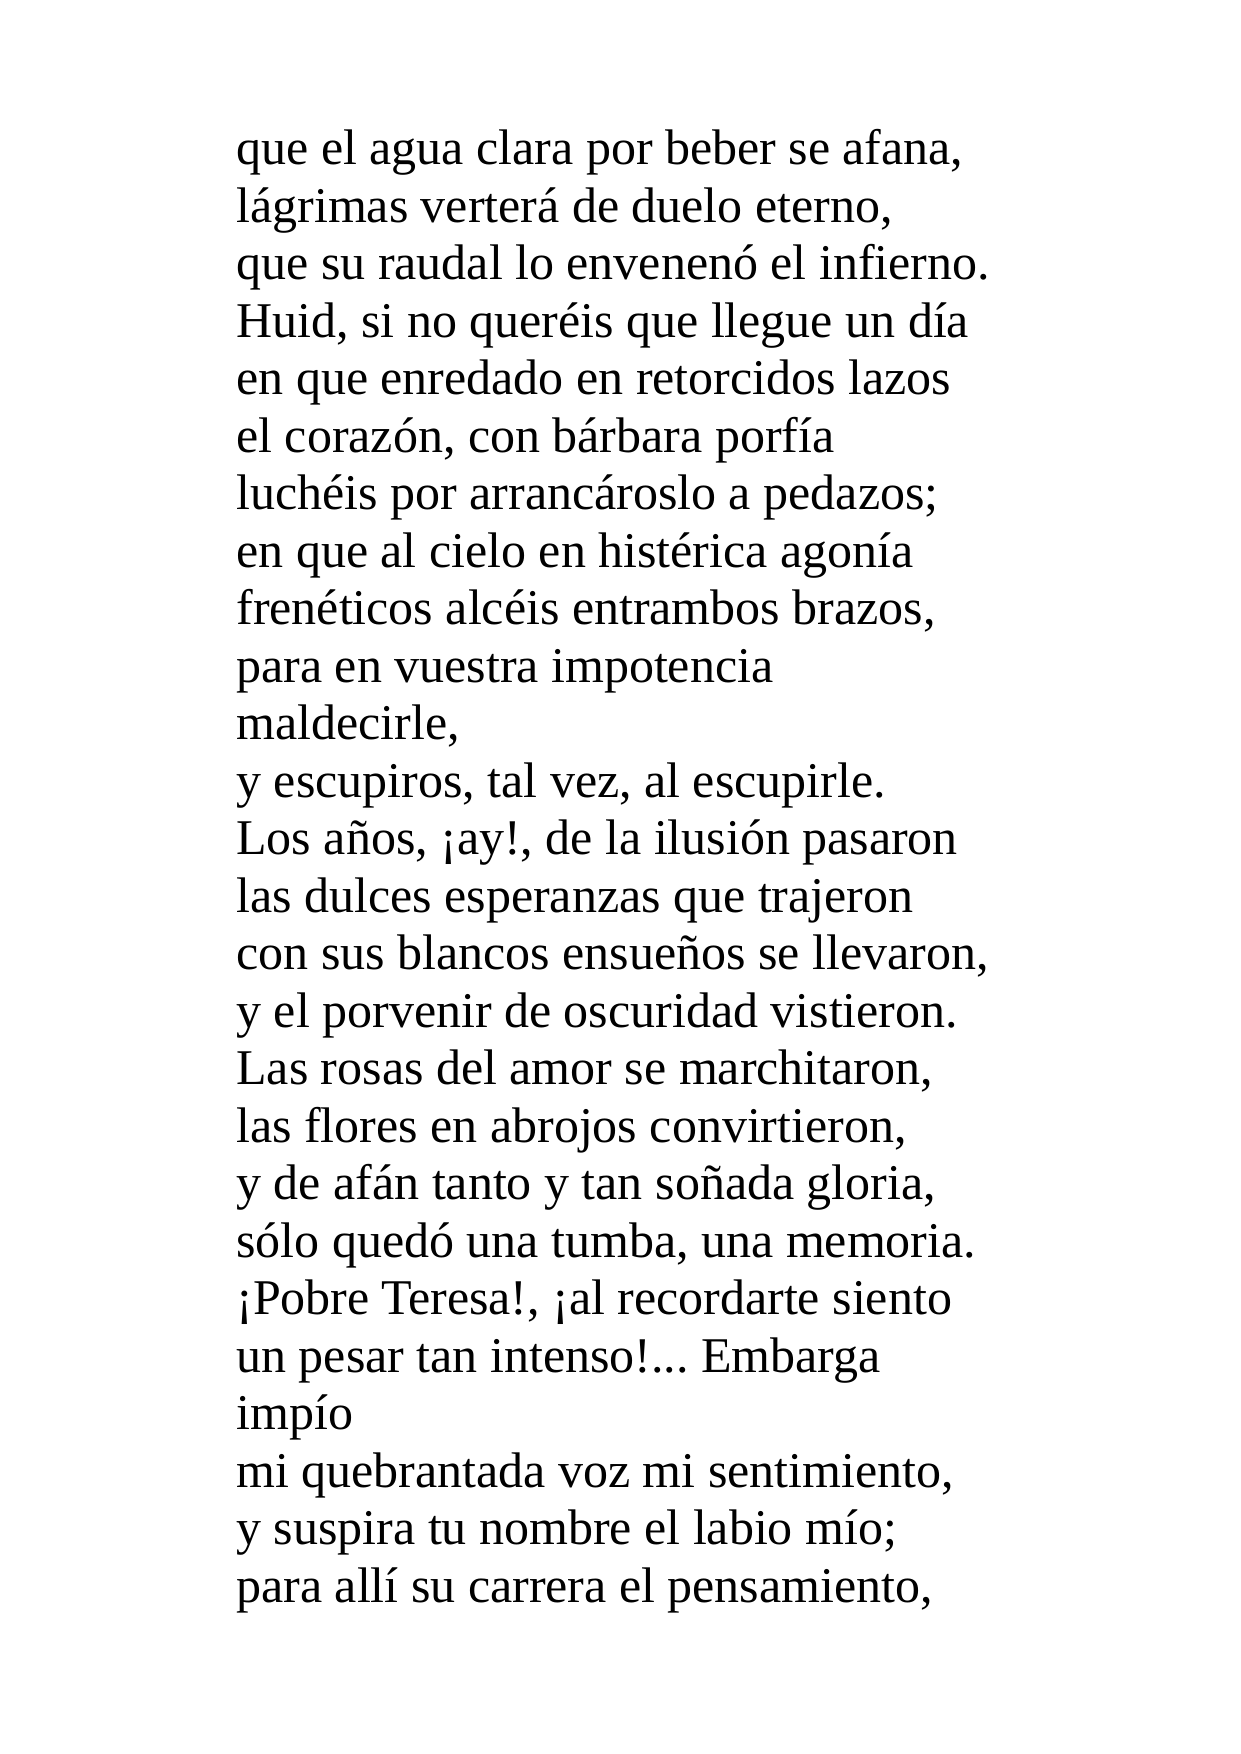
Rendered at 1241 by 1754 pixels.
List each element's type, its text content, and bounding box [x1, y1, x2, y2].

text que el agua clara por beber se afana, lágrimas verterá de duelo eterno, que su raudal lo envenenó el infierno. Huid, si no queréis que llegue un día en que enredado en retorcidos lazos el corazón, con bárbara porfía luchéis por arrancároslo a pedazos; en que al cielo en histérica agonía frenéticos alcéis entrambos brazos, para en vuestra impotencia maldecirle, y escupiros, tal vez, al escupirle. Los años, ¡ay!, de la ilusión pasaron las dulces esperanzas que trajeron con sus blancos ensueños se llevaron, y el porvenir de oscuridad vistieron. Las rosas del amor se marchitaron, las flores en abrojos convirtieron, y de afán tanto y tan soñada gloria, sólo quedó una tumba, una memoria. ¡Pobre Teresa!, ¡al recordarte siento un pesar tan intenso!... Embarga impío mi quebrantada voz mi sentimiento, y suspira tu nombre el labio mío; para allí su carrera el pensamiento, [236, 118, 1004, 1613]
